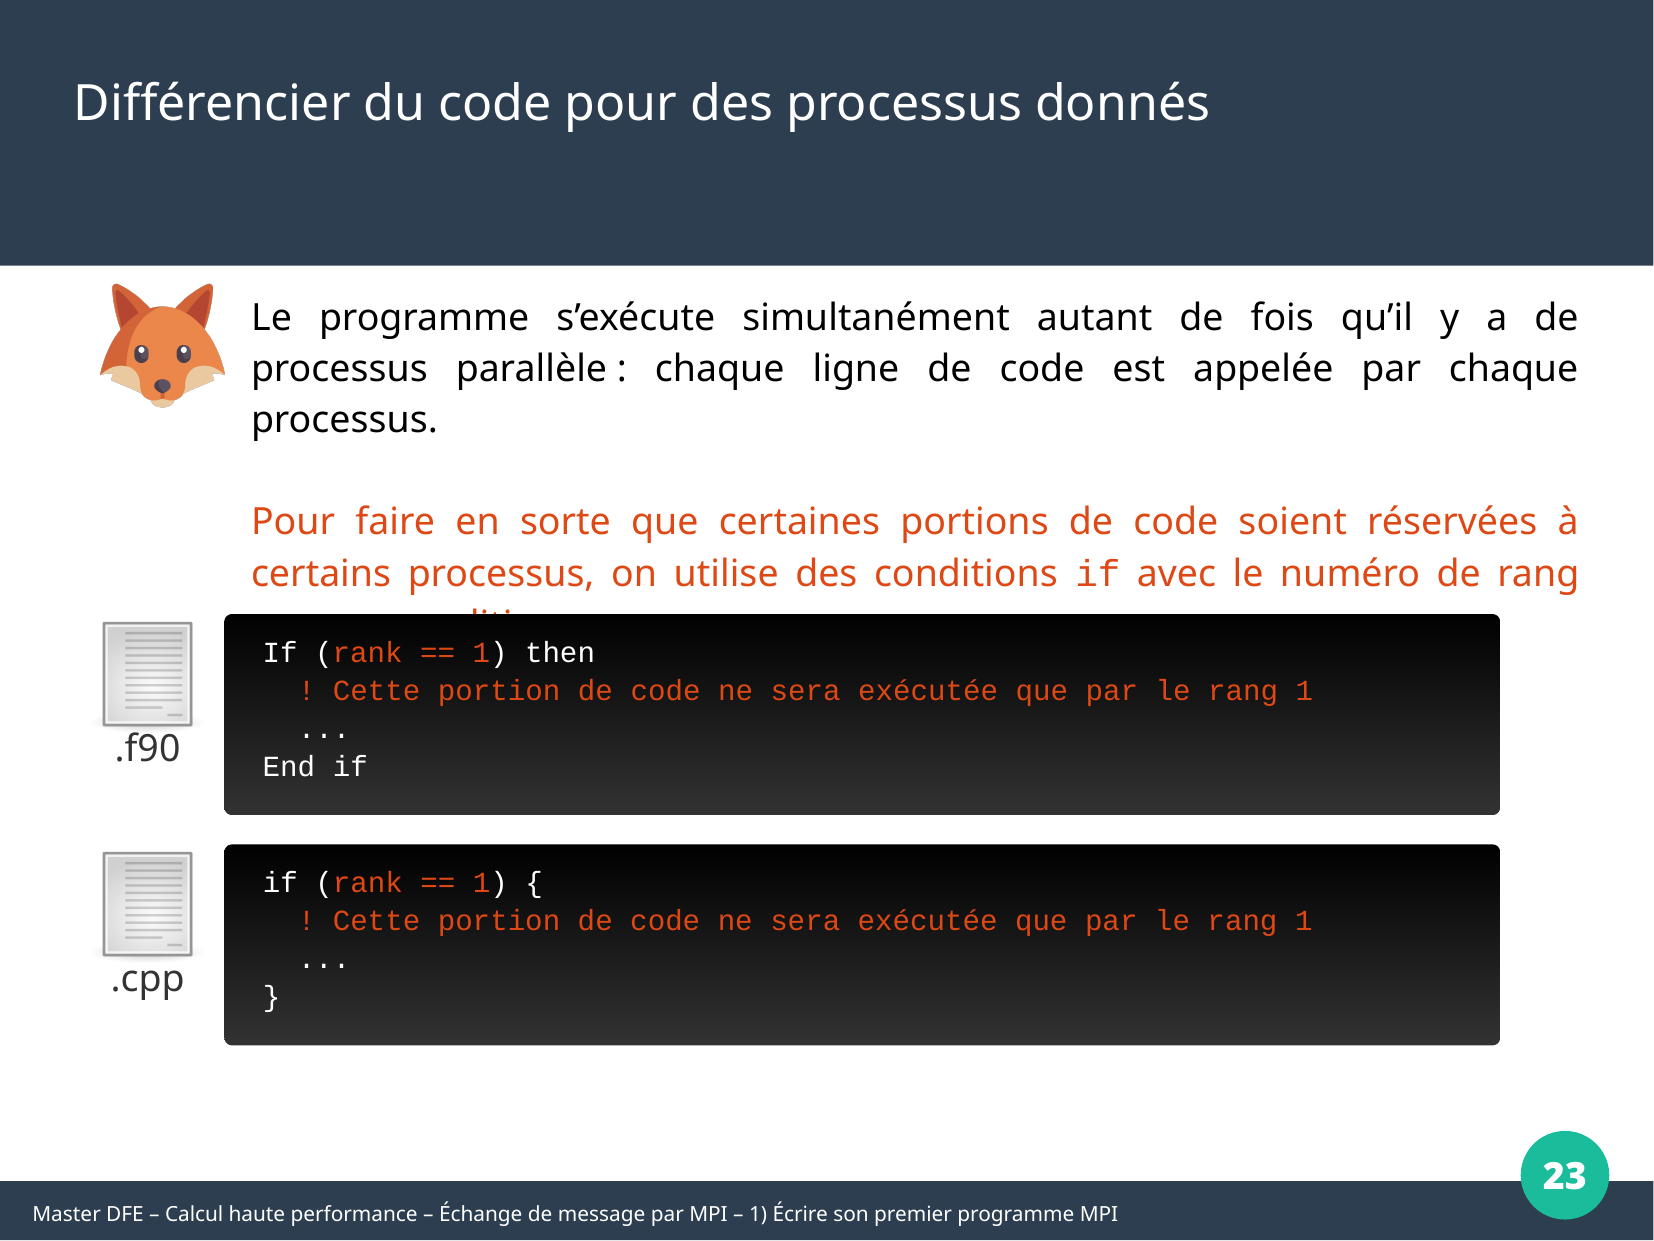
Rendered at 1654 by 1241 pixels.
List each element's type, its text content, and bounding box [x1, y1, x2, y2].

text_box If (rank == 1) then ! Cette portion de code ne sera exécutée que par le rang 1 ... End if [248, 625, 1465, 839]
picture [88, 847, 207, 944]
text_box .cpp [70, 944, 225, 1010]
text_box Master DFE – Calcul haute performance – Échange de message par MPI – 1) Écrire son premier programme MPI [17, 1191, 1436, 1235]
picture [88, 617, 207, 713]
text_box Le programme s’exécute simultanément autant de fois qu’il y a de processus parallèle : chaque ligne de code est appelée par chaque processus. Pour faire en sorte que certaines portions de code soient réservées à certains processus, on utilise des conditions if avec le numéro de rang comme condition. [236, 283, 1595, 605]
text_box Différencier du code pour des processus donnés [59, 59, 1619, 254]
text_box [224, 844, 1501, 1046]
picture [100, 283, 225, 408]
text_box if (rank == 1) { ! Cette portion de code ne sera exécutée que par le rang 1 ... } [248, 856, 1465, 1069]
text_box [224, 614, 1501, 815]
text_box .f90 [70, 713, 225, 780]
